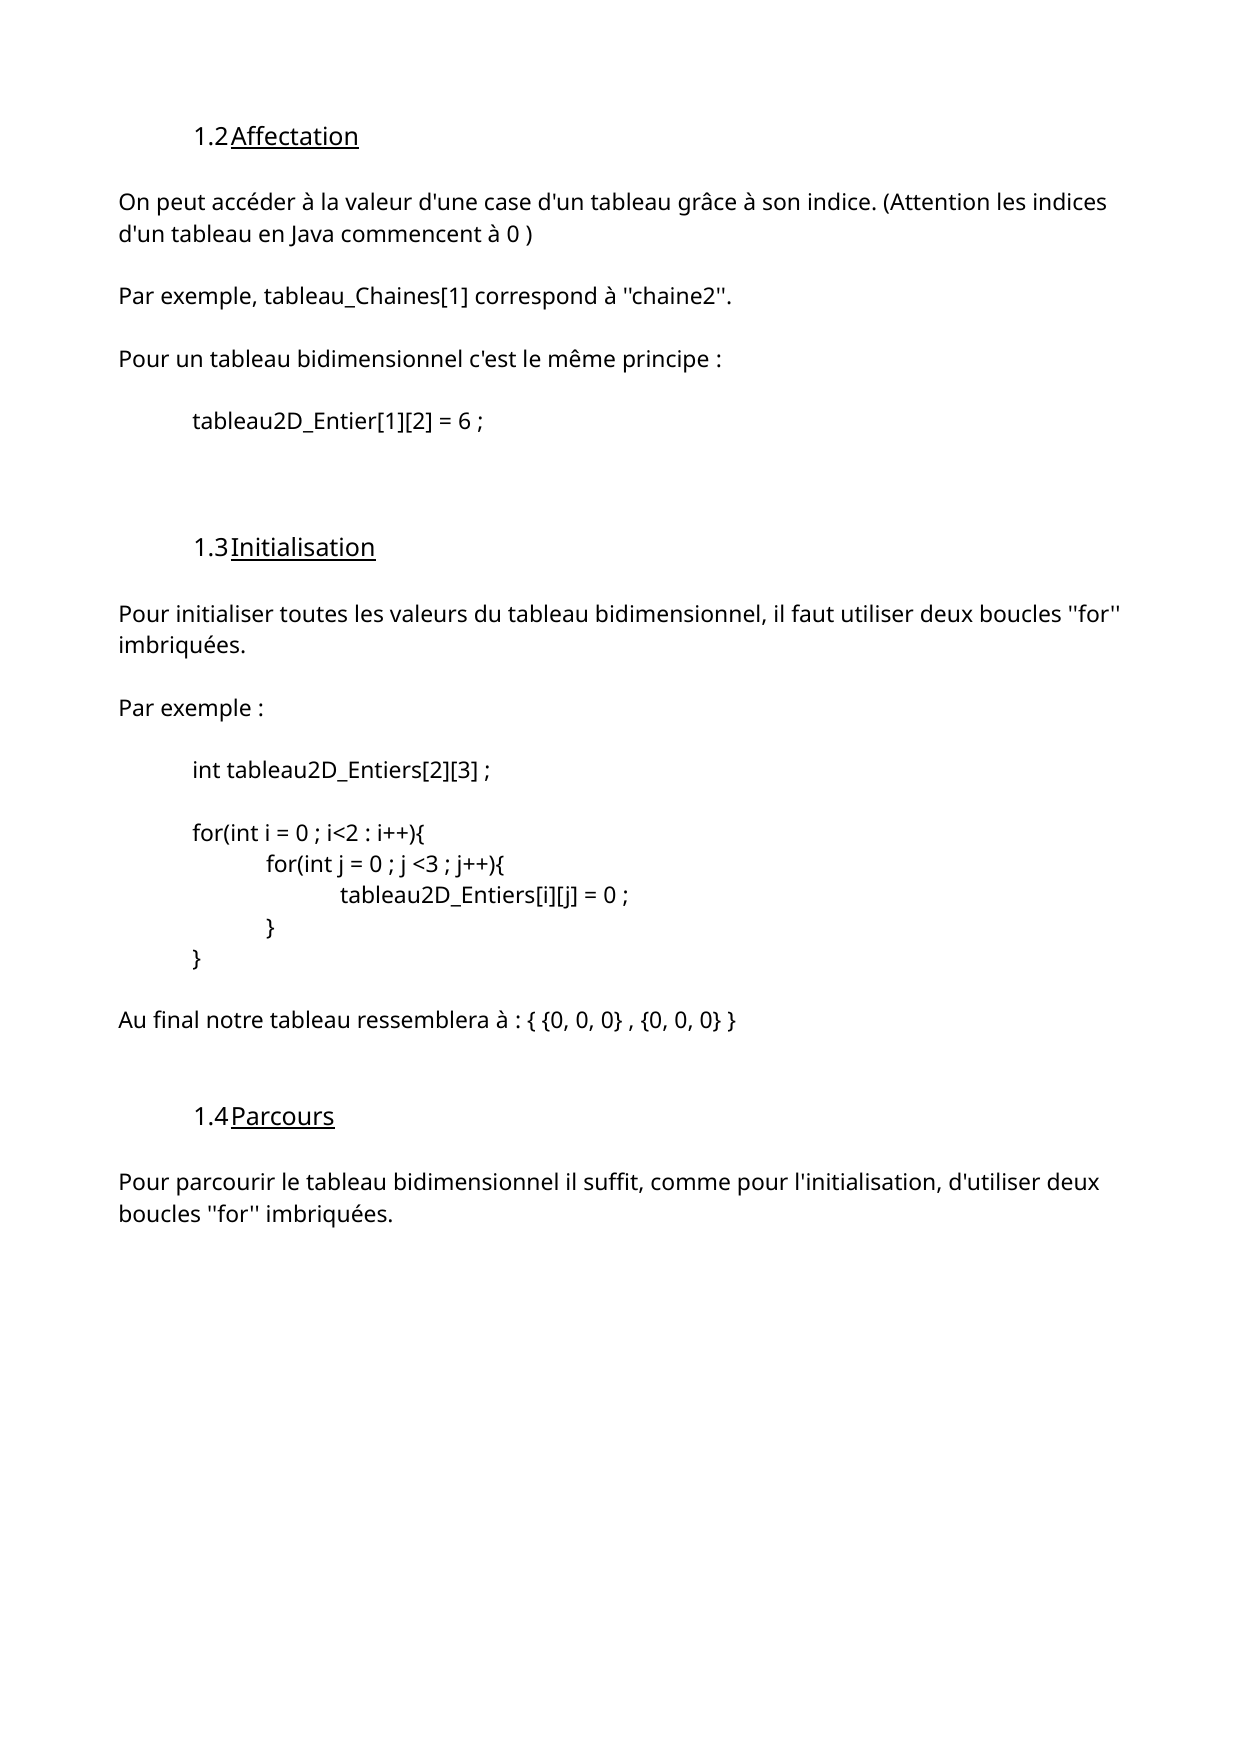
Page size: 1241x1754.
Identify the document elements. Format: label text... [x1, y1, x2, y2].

text for(int i = 0 ; i<2 : i++){ [118, 817, 1122, 848]
text Pour parcourir le tableau bidimensionnel il suffit, comme pour l'initialisation, d'utiliser deux boucles ''for'' imbriquées. [118, 1166, 1122, 1229]
text tableau2D_Entiers[i][j] = 0 ; [118, 879, 1122, 911]
text Pour un tableau bidimensionnel c'est le même principe : [118, 342, 1122, 374]
text for(int j = 0 ; j <3 ; j++){ [118, 848, 1122, 879]
text Pour initialiser toutes les valeurs du tableau bidimensionnel, il faut utiliser deux boucles ''for'' imbriquées. [118, 598, 1122, 661]
text } [118, 942, 1122, 973]
list Parcours [193, 1098, 1122, 1132]
text tableau2D_Entier[1][2] = 6 ; [118, 405, 1122, 436]
text Par exemple, tableau_Chaines[1] correspond à ''chaine2''. [118, 280, 1122, 311]
text On peut accéder à la valeur d'une case d'un tableau grâce à son indice. (Attention les indices d'un tableau en Java commencent à 0 ) [118, 186, 1122, 249]
text } [118, 911, 1122, 942]
text int tableau2D_Entiers[2][3] ; [118, 754, 1122, 786]
list Affectation [193, 118, 1122, 152]
list Initialisation [193, 530, 1122, 564]
text Au final notre tableau ressemblera à : { {0, 0, 0} , {0, 0, 0} } [118, 1004, 1122, 1036]
text Par exemple : [118, 692, 1122, 723]
